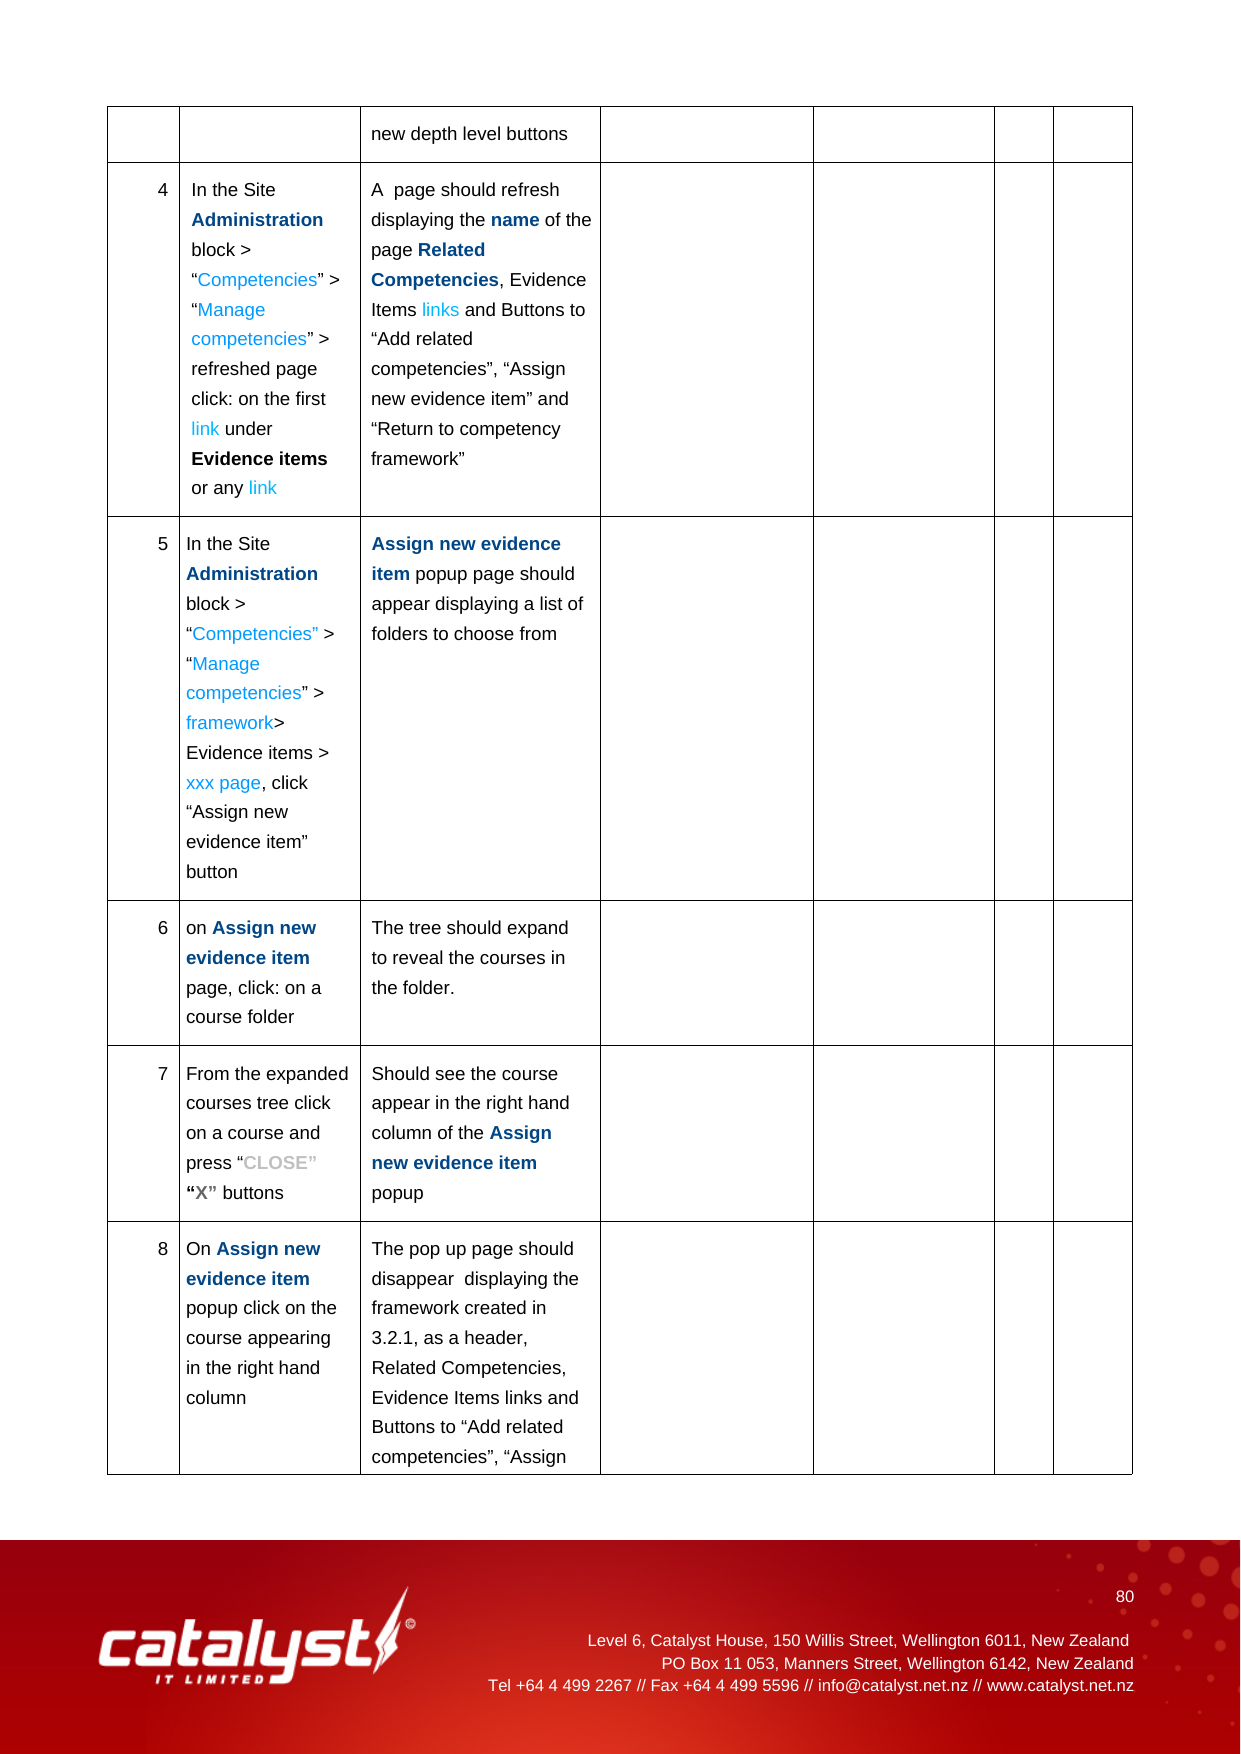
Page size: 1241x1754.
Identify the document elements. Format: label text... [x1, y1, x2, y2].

table_cell on Assign new evidence item page, click: on a course folder [180, 901, 360, 1045]
table_cell [995, 901, 1053, 1045]
table_cell [814, 901, 994, 1045]
table_cell The pop up page should disappear displaying the framework created in 3.2.1, as a header, Related Competencies, Evidence Items links and Buttons to “Add related competencies”, “Assign [361, 1222, 600, 1473]
table_cell A page should refresh displaying the name of the page Related Competencies, Evidence Items links and Buttons to “Add related competencies”, “Assign new evidence item” and “Return to competency framework” [361, 163, 600, 516]
table_cell Should see the course appear in the right hand column of the Assign new evidence item popup [361, 1046, 600, 1221]
table_cell In the Site Administration block > “Competencies” > “Manage competencies” > refreshed page click: on the first link under Evidence items or any link [180, 163, 360, 516]
table_cell [814, 517, 994, 900]
table_cell [814, 107, 994, 162]
table_cell From the expanded courses tree click on a course and press “CLOSE” “X” buttons [180, 1046, 360, 1221]
table_cell [814, 1222, 994, 1473]
table_cell [601, 1222, 813, 1473]
table_cell On Assign new evidence item popup click on the course appearing in the right hand column [180, 1222, 360, 1473]
table_cell [601, 163, 813, 516]
table_cell [108, 107, 179, 162]
table_cell [995, 163, 1053, 516]
table_cell [995, 1222, 1053, 1473]
table_cell new depth level buttons [361, 107, 600, 162]
table_cell [814, 163, 994, 516]
table_cell [601, 1046, 813, 1221]
table_cell [601, 517, 813, 900]
table_cell The tree should expand to reveal the courses in the folder. [361, 901, 600, 1045]
table_cell Assign new evidence item popup page should appear displaying a list of folders to choose from [361, 517, 600, 900]
table_cell [814, 1046, 994, 1221]
table_cell 4 [108, 163, 179, 516]
table_cell [995, 517, 1053, 900]
table_cell 8 [108, 1222, 179, 1473]
table_cell 7 [108, 1046, 179, 1221]
table_cell [1054, 1222, 1132, 1473]
table_cell [180, 107, 360, 162]
table_cell [1054, 163, 1132, 516]
table_cell [995, 1046, 1053, 1221]
picture [0, 1540, 1241, 1754]
table_cell In the Site Administration block > “Competencies” > “Manage competencies” > framework> Evidence items > xxx page, click “Assign new evidence item” button [180, 517, 360, 900]
table_cell [1054, 901, 1132, 1045]
table_cell 6 [108, 901, 179, 1045]
table_cell [1054, 1046, 1132, 1221]
table_cell [995, 107, 1053, 162]
table_cell [601, 107, 813, 162]
table_cell [1054, 107, 1132, 162]
table_cell 5 [108, 517, 179, 900]
table_cell [601, 901, 813, 1045]
table_cell [1054, 517, 1132, 900]
